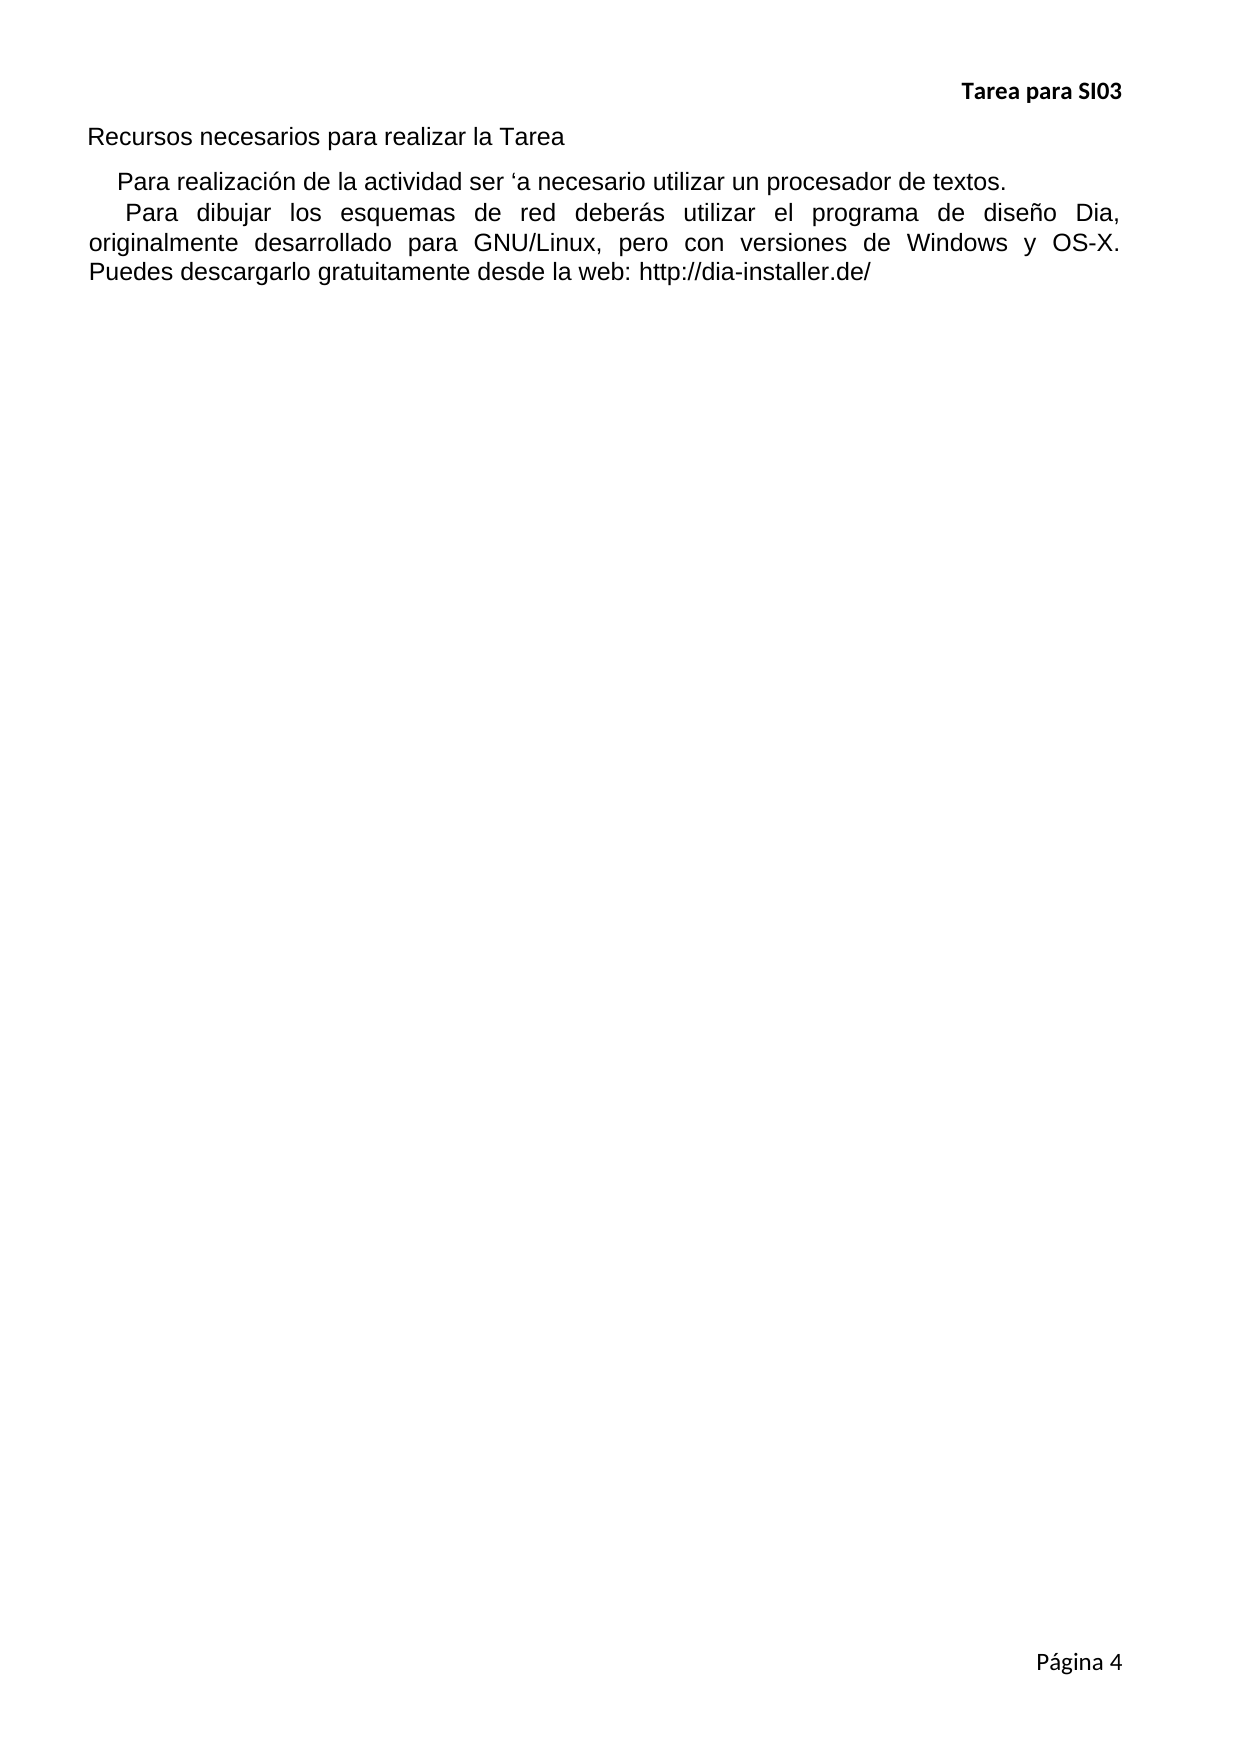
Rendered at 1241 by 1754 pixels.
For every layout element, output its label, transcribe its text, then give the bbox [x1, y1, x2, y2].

text Recursos necesarios para realizar la Tarea [87, 122, 1122, 151]
text Para realización de la actividad ser ‘a necesario utilizar un procesador de textos. [117, 167, 1122, 196]
text Para dibujar los esquemas de red deberás utilizar el programa de diseño Dia, originalmente desarrollado para GNU/Linux, pero con versiones de Windows y OS-X. Puedes descargarlo gratuitamente desde la web: http://dia-installer.de/­ [88, 198, 1122, 286]
